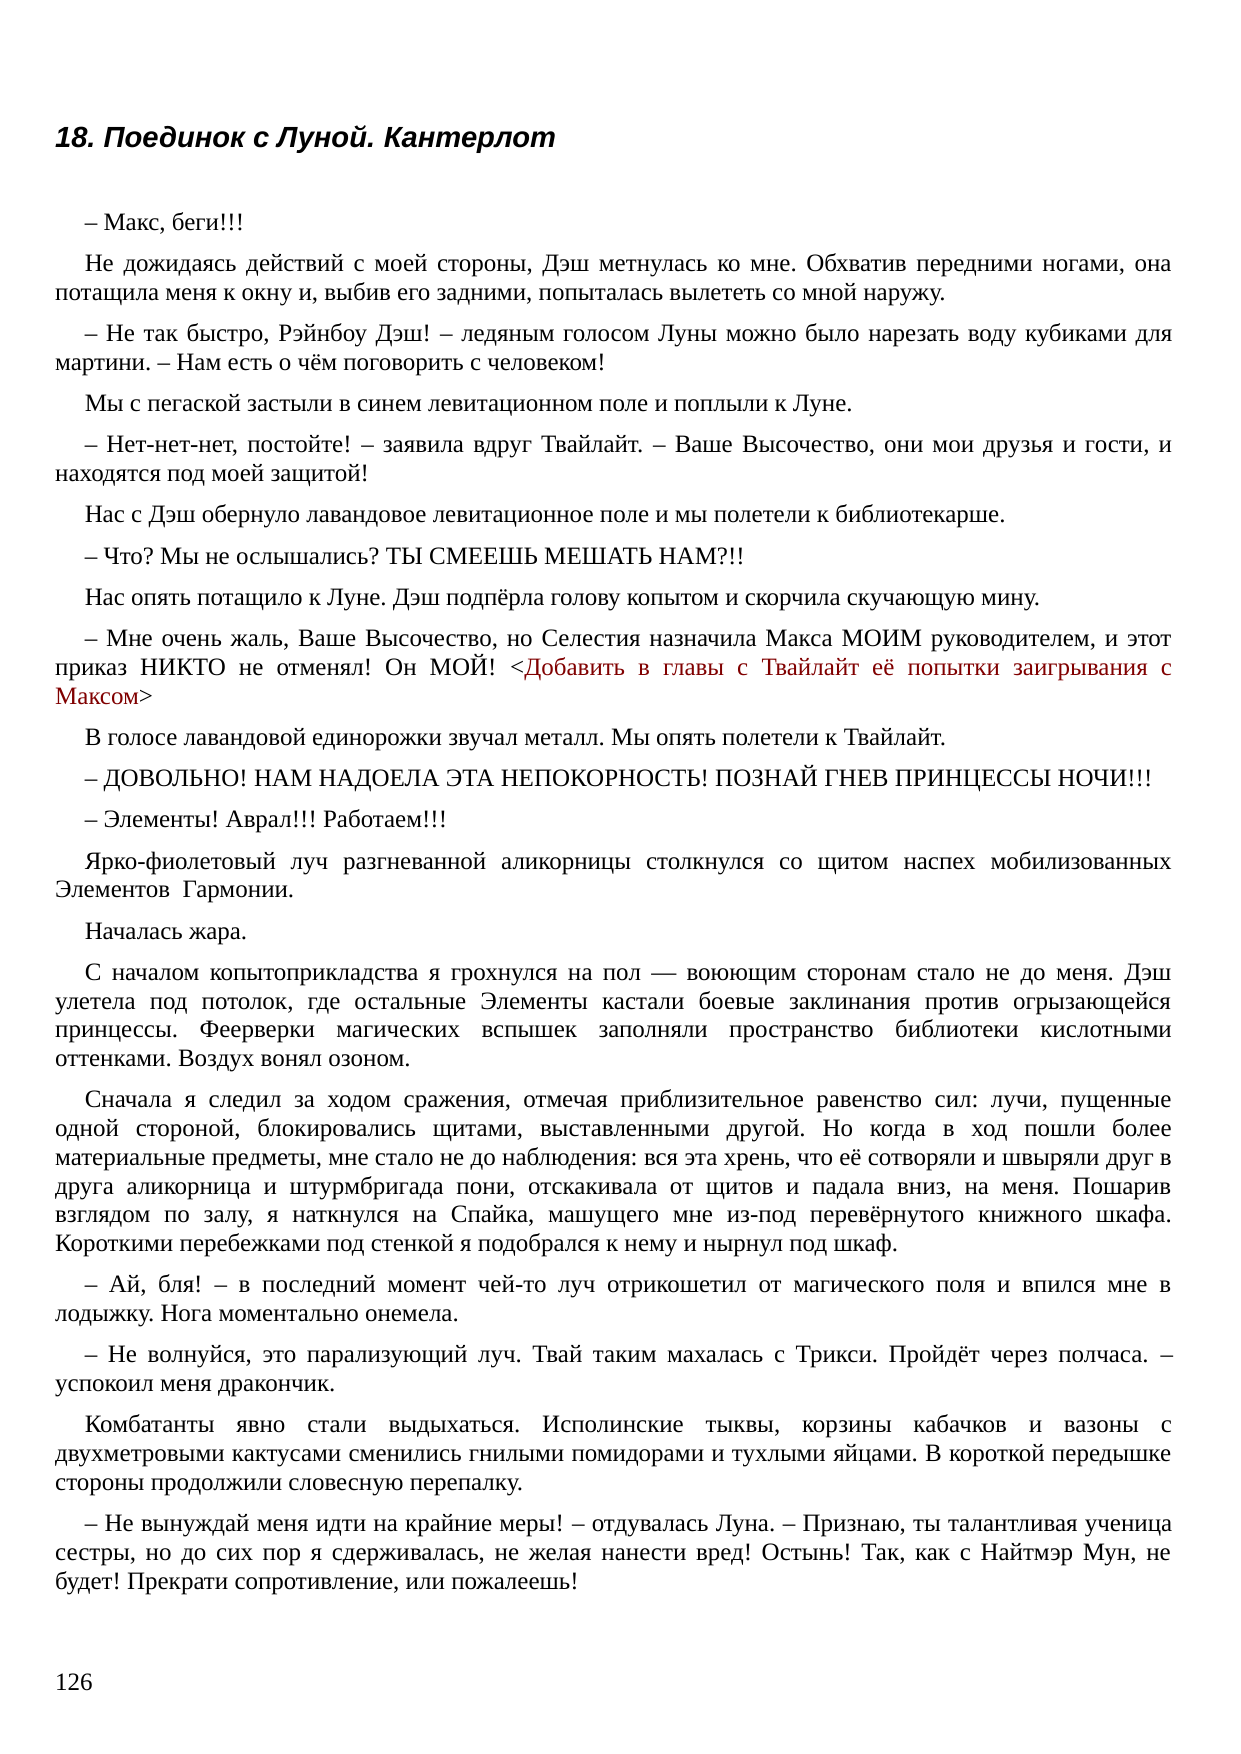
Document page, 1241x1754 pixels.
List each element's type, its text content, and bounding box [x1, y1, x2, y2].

text – Не вынуждай меня идти на крайние меры! – отдувалась Луна. – Признаю, ты талантливая ученица сестры, но до сих пор я сдерживалась, не желая нанести вред! Остынь! Так, как с Найтмэр Мун, не будет! Прекрати сопротивление, или пожалеешь! [55, 1508, 1173, 1594]
text – Что? Мы не ослышались? ТЫ СМЕЕШЬ МЕШАТЬ НАМ?!! [55, 541, 1173, 569]
text В голосе лавандовой единорожки звучал металл. Мы опять полетели к Твайлайт. [55, 722, 1173, 751]
text Комбатанты явно стали выдыхаться. Исполинские тыквы, корзины кабачков и вазоны с двухметровыми кактусами сменились гнилыми помидорами и тухлыми яйцами. В короткой передышке стороны продолжили словесную перепалку. [55, 1409, 1173, 1496]
text – Мне очень жаль, Ваше Высочество, но Селестия назначила Макса МОИМ руководителем, и этот приказ НИКТО не отменял! Он МОЙ! <Добавить в главы с Твайлайт её попытки заигрывания с Максом> [55, 623, 1173, 709]
text С началом копытоприкладства я грохнулся на пол — воюющим сторонам стало не до меня. Дэш улетела под потолок, где остальные Элементы кастали боевые заклинания против огрызающейся принцессы. Феерверки магических вспышек заполняли пространство библиотеки кислотными оттенками. Воздух вонял озоном. [55, 957, 1173, 1072]
text Началась жара. [55, 916, 1173, 944]
text – Ай, бля! – в последний момент чей-то луч отрикошетил от магического поля и впился мне в лодыжку. Нога моментально онемела. [55, 1269, 1173, 1327]
text Нас опять потащило к Луне. Дэш подпёрла голову копытом и скорчила скучающую мину. [55, 582, 1173, 611]
text – Не так быстро, Рэйнбоу Дэш! – ледяным голосом Луны можно было нарезать воду кубиками для мартини. – Нам есть о чём поговорить с человеком! [55, 318, 1173, 376]
text – Не волнуйся, это парализующий луч. Твай таким махалась с Трикси. Пройдёт через полчаса. – успокоил меня дракончик. [55, 1339, 1173, 1397]
text – ДОВОЛЬНО! НАМ НАДОЕЛА ЭТА НЕПОКОРНОСТЬ! ПОЗНАЙ ГНЕВ ПРИНЦЕССЫ НОЧИ!!! [55, 763, 1173, 792]
text Ярко-фиолетовый луч разгневанной аликорницы столкнулся со щитом наспех мобилизованных Элементов Гармонии. [55, 846, 1173, 903]
text Нас с Дэш обернуло лавандовое левитационное поле и мы полетели к библиотекарше. [55, 499, 1173, 528]
text – Макс, беги!!! [55, 207, 1173, 236]
text Не дожидаясь действий с моей стороны, Дэш метнулась ко мне. Обхватив передними ногами, она потащила меня к окну и, выбив его задними, попыталась вылететь со мной наружу. [55, 248, 1173, 306]
text Мы с пегаской застыли в синем левитационном поле и поплыли к Луне. [55, 388, 1173, 417]
text Сначала я следил за ходом сражения, отмечая приблизительное равенство сил: лучи, пущенные одной стороной, блокировались щитами, выставленными другой. Но когда в ход пошли более материальные предметы, мне стало не до наблюдения: вся эта хрень, что её сотворяли и швыряли друг в друга аликорница и штурмбригада пони, отскакивала от щитов и падала вниз, на меня. Пошарив взглядом по залу, я наткнулся на Спайка, машущего мне из-под перевёрнутого книжного шкафа. Короткими перебежками под стенкой я подобрался к нему и нырнул под шкаф. [55, 1084, 1173, 1257]
text – Элементы! Аврал!!! Работаем!!! [55, 804, 1173, 833]
text – Нет-нет-нет, постойте! – заявила вдруг Твайлайт. – Ваше Высочество, они мои друзья и гости, и находятся под моей защитой! [55, 429, 1173, 487]
subtitle 18. Поединок с Луной. Кантерлот [55, 120, 1173, 153]
